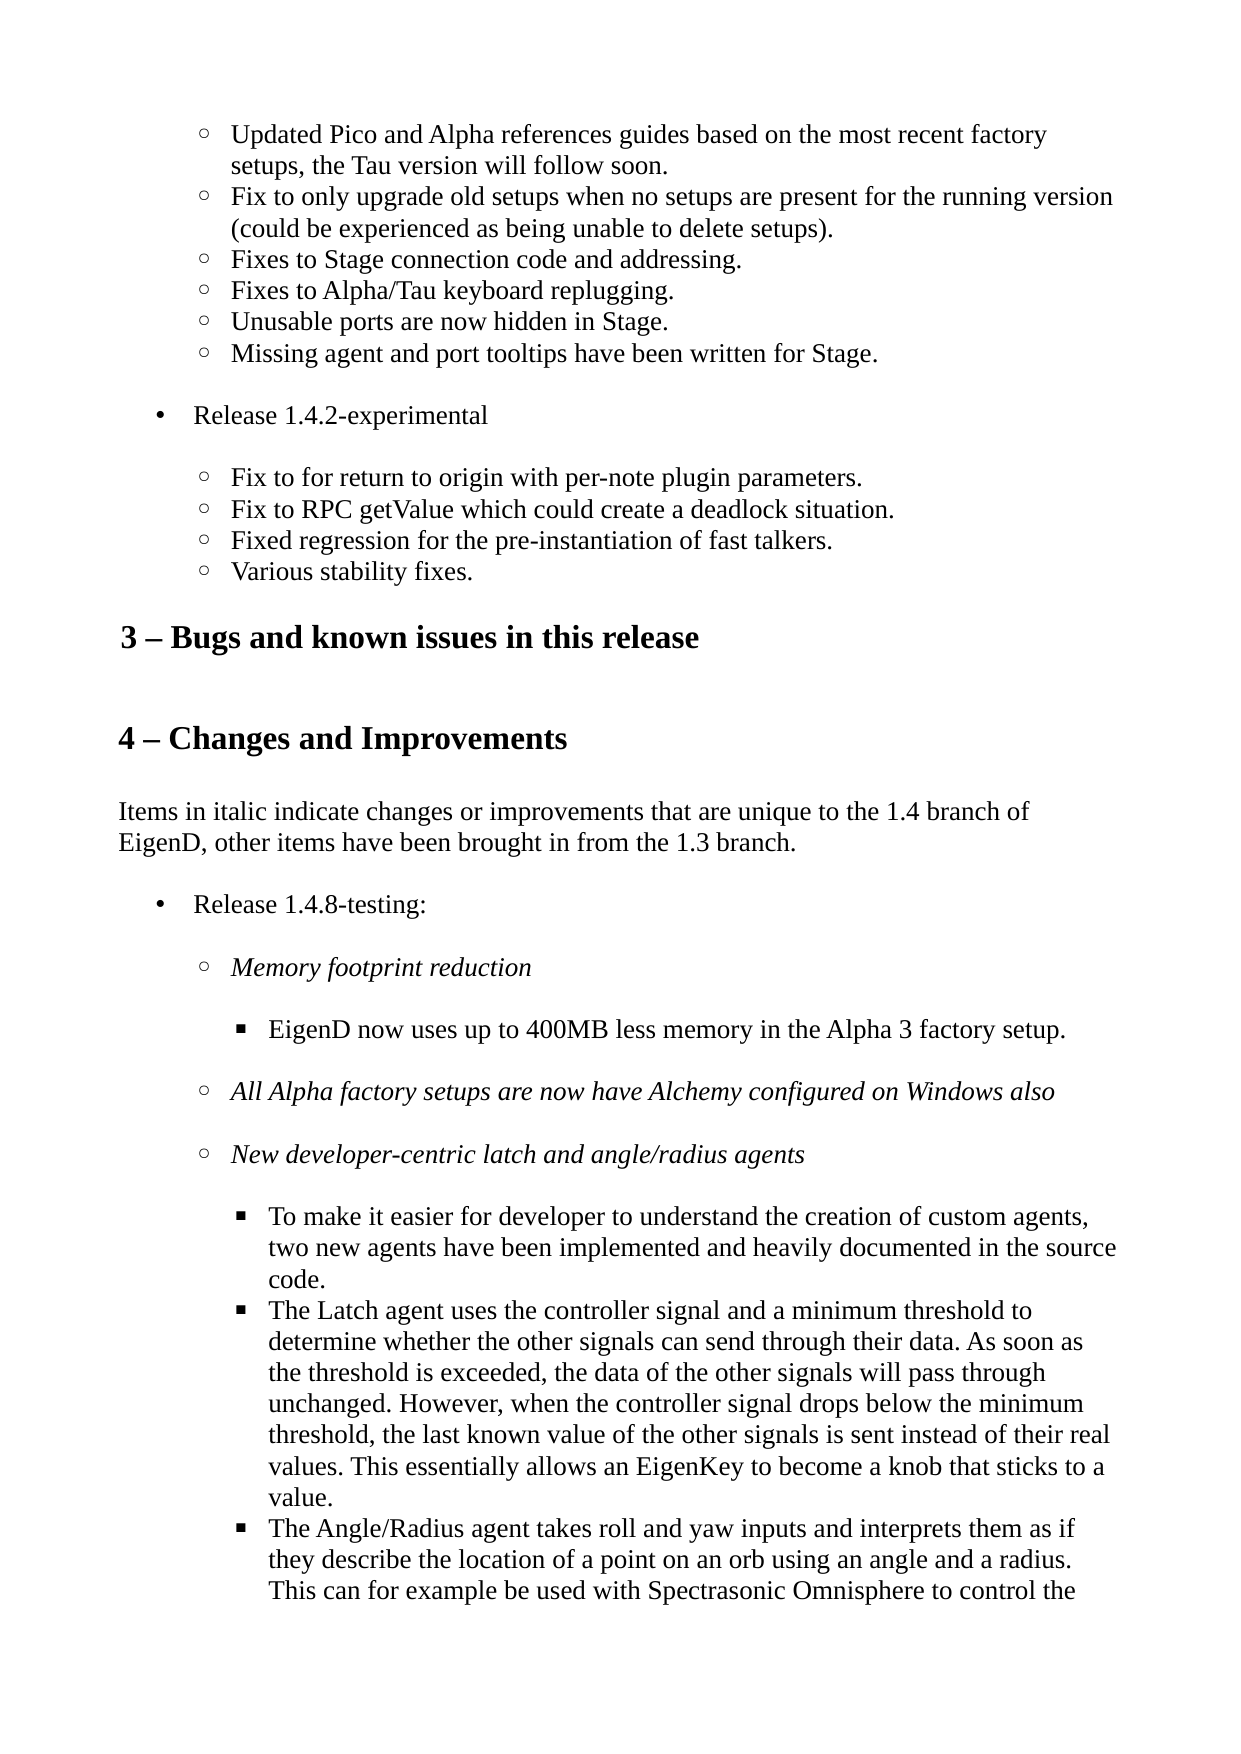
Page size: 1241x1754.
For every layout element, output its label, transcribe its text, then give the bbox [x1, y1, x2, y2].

list Various stability fixes. [193, 555, 1122, 586]
list Release 1.4.8-testing: [156, 888, 1122, 951]
text Items in italic indicate changes or improvements that are unique to the 1.4 branch of EigenD, other items have been brought in from the 1.3 branch. [118, 795, 1122, 857]
list Fix to only upgrade old setups when no setups are present for the running version (could be experienced as being unable to delete setups). [193, 181, 1122, 243]
list EigenD now uses up to 400MB less memory in the Alpha 3 factory setup. [231, 1013, 1122, 1044]
list Fix to RPC getValue which could create a deadlock situation. [193, 493, 1122, 524]
list Fixes to Stage connection code and addressing. [193, 243, 1122, 274]
list Release 1.4.2-experimental [156, 399, 1122, 461]
list Fixes to Alpha/Tau keyboard replugging. [193, 274, 1122, 305]
list Fix to for return to origin with per-note plugin parameters. [193, 461, 1122, 493]
list Unusable ports are now hidden in Stage. [193, 305, 1122, 337]
text 4 – Changes and Improvements [118, 718, 1122, 757]
list The Angle/Radius agent takes roll and yaw inputs and interprets them as if they describe the location of a point on an orb using an angle and a radius. This can for example be used with Spectrasonic Omnisphere to control the [231, 1512, 1122, 1606]
list Updated Pico and Alpha references guides based on the most recent factory setups, the Tau version will follow soon. [193, 118, 1122, 181]
list 3 – Bugs and known issues in this release [83, 618, 1122, 656]
list Memory footprint reduction [193, 951, 1122, 982]
list The Latch agent uses the controller signal and a minimum threshold to determine whether the other signals can send through their data. As soon as the threshold is exceeded, the data of the other signals will pass through unchanged. However, when the controller signal drops below the minimum threshold, the last known value of the other signals is sent instead of their real values. This essentially allows an EigenKey to become a knob that sticks to a value. [231, 1294, 1122, 1512]
list All Alpha factory setups are now have Alchemy configured on Windows also [193, 1076, 1122, 1107]
list Missing agent and port tooltips have been written for Stage. [193, 337, 1122, 399]
list Fixed regression for the pre-instantiation of fast talkers. [193, 524, 1122, 555]
list New developer-centric latch and angle/radius agents [193, 1138, 1122, 1169]
list To make it easier for developer to understand the creation of custom agents, two new agents have been implemented and heavily documented in the source code. [231, 1200, 1122, 1294]
